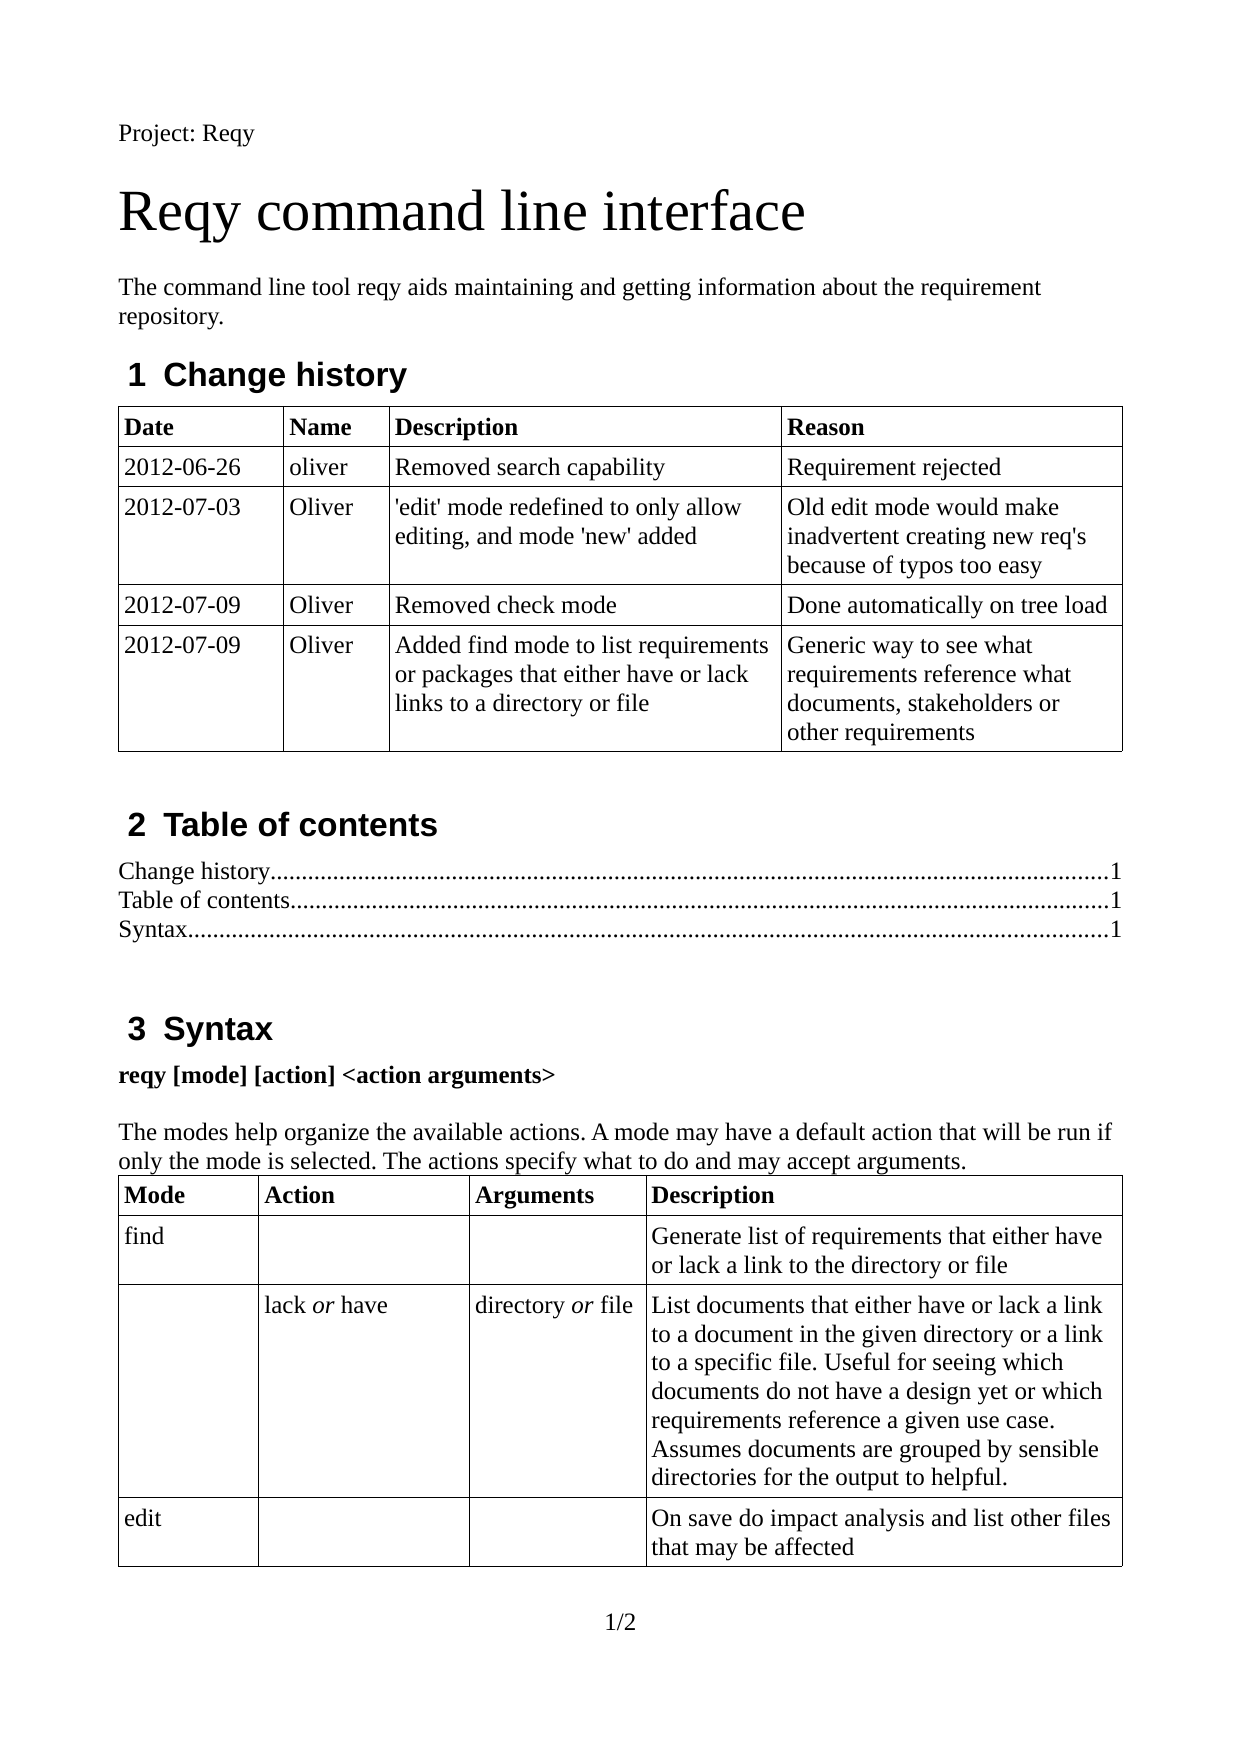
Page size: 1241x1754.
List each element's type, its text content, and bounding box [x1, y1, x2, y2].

table_header Date [119, 407, 283, 446]
table_cell Oliver [284, 626, 389, 751]
table_cell Generic way to see what requirements reference what documents, stakeholders or other requirements [782, 626, 1122, 751]
table_cell List documents that either have or lack a link to a document in the given directory or a link to a specific file. Useful for seeing which documents do not have a design yet or which requirements reference a given use case. Assumes documents are grouped by sensible directories for the output to helpful. [647, 1285, 1122, 1497]
subtitle Syntax [118, 1009, 1122, 1047]
table_cell [470, 1216, 646, 1284]
table_cell Oliver [284, 487, 389, 584]
table_cell Old edit mode would make inadvertent creating new req's because of typos too easy [782, 487, 1122, 584]
table_cell 2012-07-09 [119, 626, 283, 751]
subtitle Change history [118, 355, 1122, 393]
table_cell Requirement rejected [782, 447, 1122, 486]
table_cell Added find mode to list requirements or packages that either have or lack links to a directory or file [390, 626, 781, 751]
table_header Mode [119, 1176, 258, 1215]
table_header Action [259, 1176, 469, 1215]
text Syntax 1 [118, 914, 1122, 942]
table_cell Removed check mode [390, 585, 781, 624]
table_cell On save do impact analysis and list other files that may be affected [647, 1498, 1122, 1566]
table_cell Removed search capability [390, 447, 781, 486]
text The modes help organize the available actions. A mode may have a default action that will be run if only the mode is selected. The actions specify what to do and may accept arguments. [118, 1117, 1122, 1175]
table_cell 2012-07-09 [119, 585, 283, 624]
table_header Description [390, 407, 781, 446]
table_header Name [284, 407, 389, 446]
table_cell [119, 1285, 258, 1497]
table_cell Oliver [284, 585, 389, 624]
text Change history 1 [118, 856, 1122, 885]
table_header Description [647, 1176, 1122, 1215]
table_cell [470, 1498, 646, 1566]
table_header Reason [782, 407, 1122, 446]
table_cell 'edit' mode redefined to only allow editing, and mode 'new' added [390, 487, 781, 584]
text The command line tool reqy aids maintaining and getting information about the requirement repository. [118, 272, 1122, 330]
table_cell 2012-07-03 [119, 487, 283, 584]
table_header Arguments [470, 1176, 646, 1215]
table_cell oliver [284, 447, 389, 486]
text reqy [mode] [action] <action arguments> [118, 1060, 1122, 1088]
table_cell [259, 1216, 469, 1284]
table_cell edit [119, 1498, 258, 1566]
table_cell Generate list of requirements that either have or lack a link to the directory or file [647, 1216, 1122, 1284]
text Table of contents 1 [118, 885, 1122, 914]
table_cell directory or file [470, 1285, 646, 1497]
table_cell lack or have [259, 1285, 469, 1497]
table_cell Done automatically on tree load [782, 585, 1122, 624]
text Reqy command line interface [118, 176, 1122, 243]
subtitle Table of contents [118, 805, 1122, 844]
table_cell find [119, 1216, 258, 1284]
table_cell [259, 1498, 469, 1566]
table_cell 2012-06-26 [119, 447, 283, 486]
